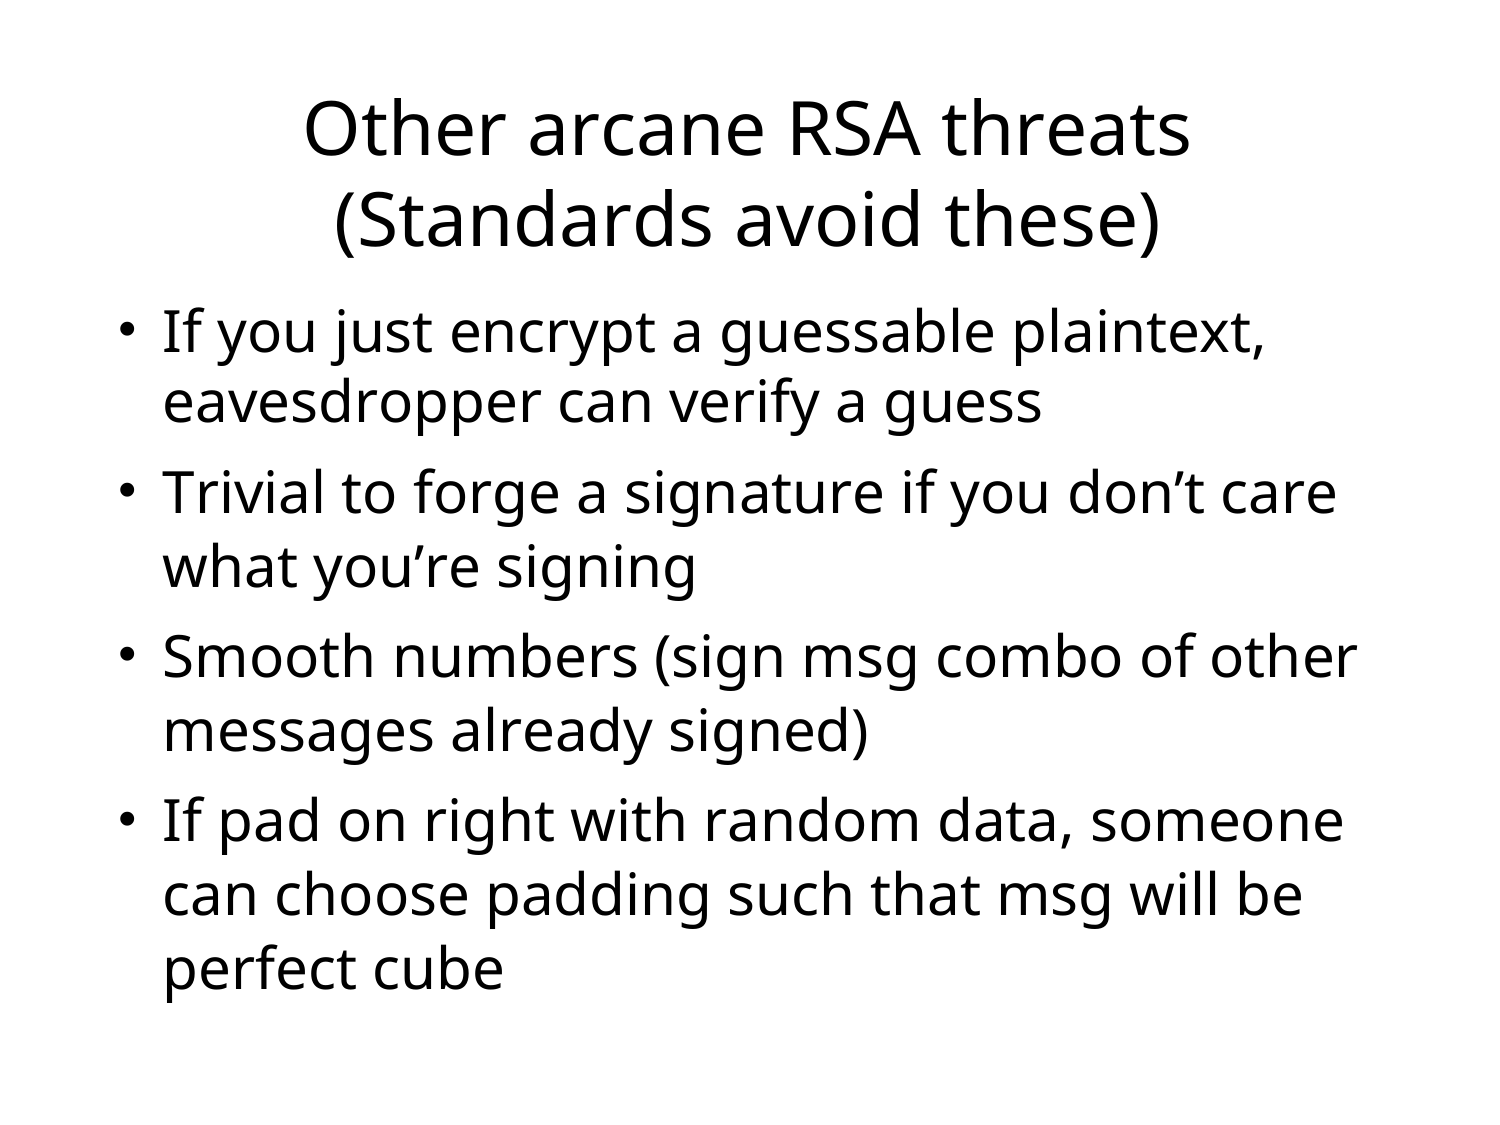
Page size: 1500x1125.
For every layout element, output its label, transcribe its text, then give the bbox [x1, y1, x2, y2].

title Other arcane RSA threats (Standards avoid these) [110, 49, 1386, 292]
list If you just encrypt a guessable plaintext, eavesdropper can verify a guess Trivial to forge a signature if you don’t care what you’re signing Smooth numbers (sign msg combo of other messages already signed) If pad on right with random data, someone can choose padding such that msg will be perfect cube [102, 285, 1378, 1082]
